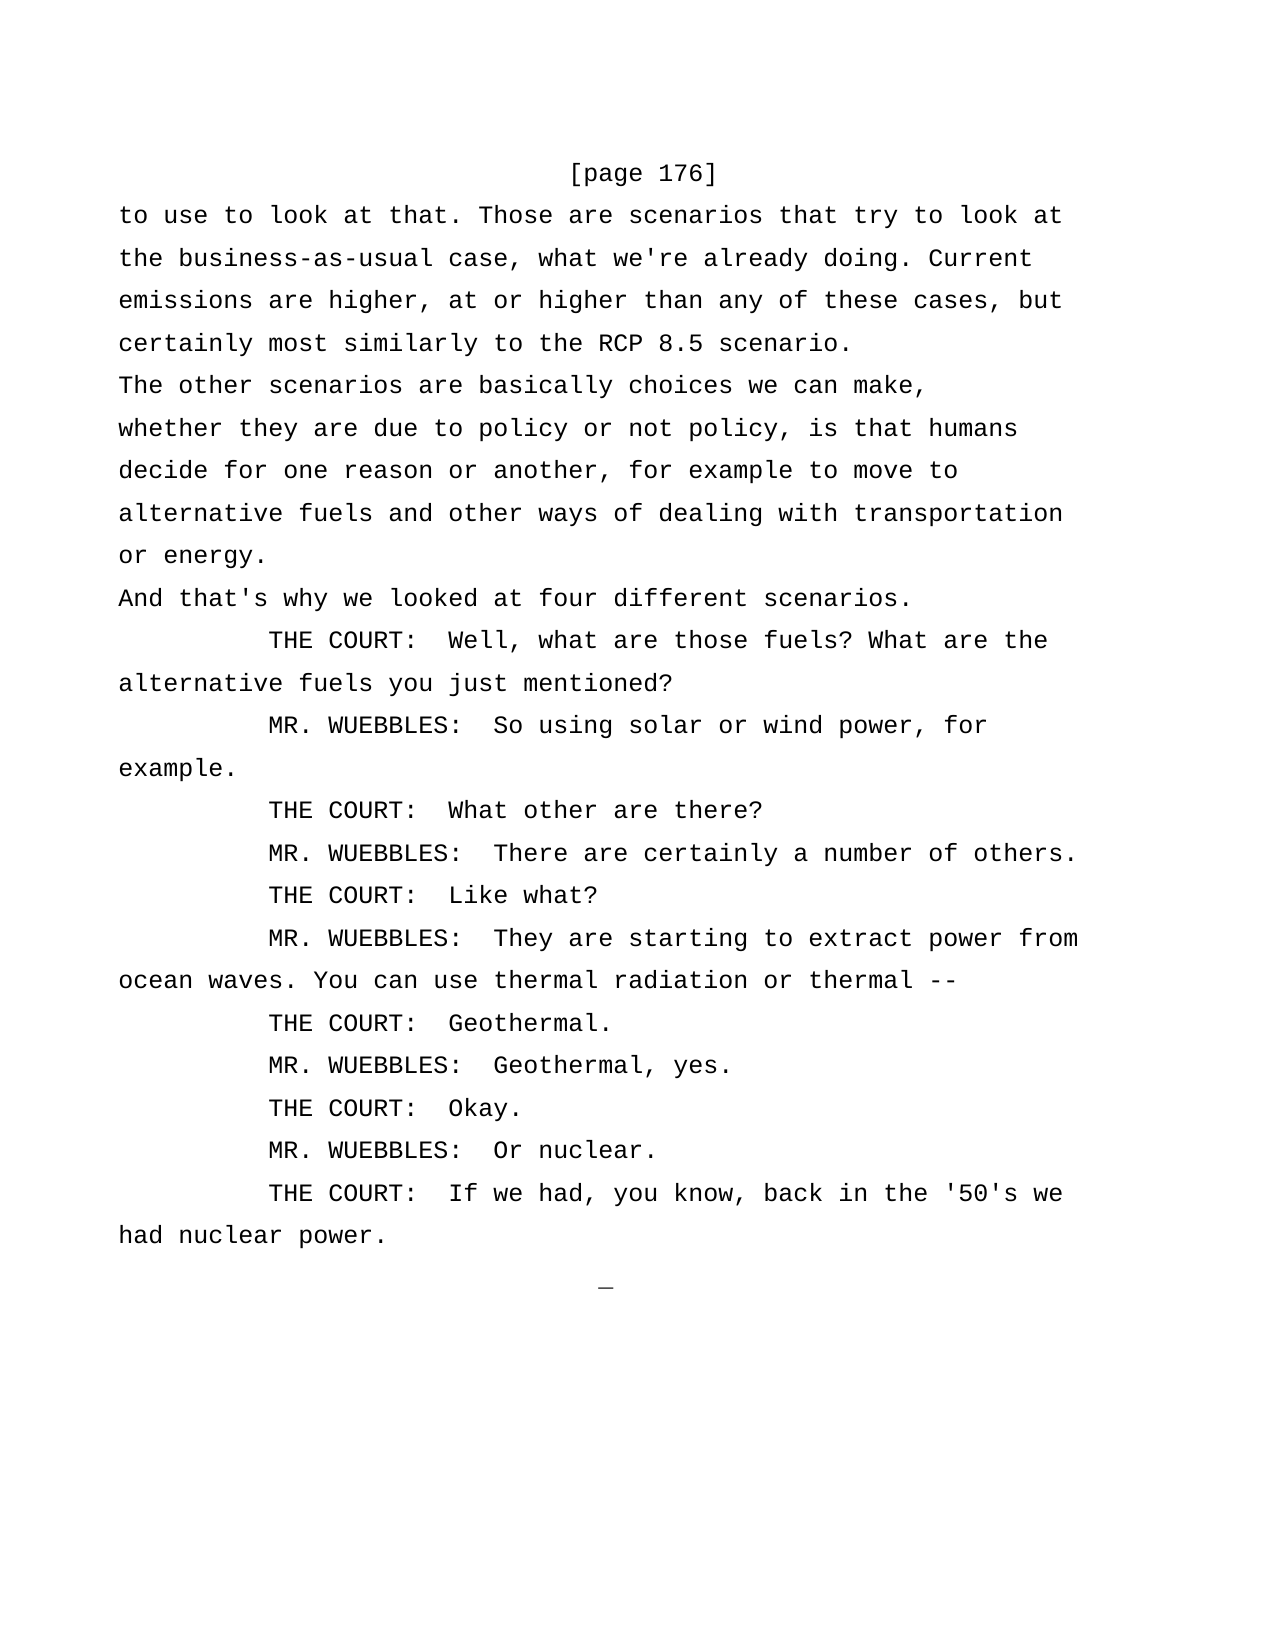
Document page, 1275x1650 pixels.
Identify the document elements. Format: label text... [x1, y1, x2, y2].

text certainly most similarly to the RCP 8.5 scenario. [118, 331, 1157, 359]
text MR. WUEBBLES: Geothermal, yes. [118, 1053, 1157, 1081]
text the business-as-usual case, what we're already doing. Current [118, 246, 1157, 274]
text THE COURT: Geothermal. [118, 1011, 1157, 1039]
text decide for one reason or another, for example to move to [118, 458, 1157, 486]
text THE COURT: Like what? [118, 883, 1157, 911]
text THE COURT: Okay. [118, 1096, 1157, 1124]
text THE COURT: What other are there? [118, 798, 1157, 826]
text or energy. [118, 543, 1157, 571]
text had nuclear power. [118, 1223, 1157, 1251]
text example. [118, 756, 1157, 784]
text MR. WUEBBLES: So using solar or wind power, for [118, 713, 1157, 741]
text MR. WUEBBLES: Or nuclear. [118, 1138, 1157, 1166]
text MR. WUEBBLES: There are certainly a number of others. [118, 841, 1157, 869]
text whether they are due to policy or not policy, is that humans [118, 416, 1157, 444]
text emissions are higher, at or higher than any of these cases, but [118, 288, 1157, 316]
text ocean waves. You can use thermal radiation or thermal -- [118, 968, 1157, 996]
text [page 176] [118, 161, 1157, 189]
text MR. WUEBBLES: They are starting to extract power from [118, 926, 1157, 954]
text alternative fuels and other ways of dealing with transportation [118, 501, 1157, 529]
text to use to look at that. Those are scenarios that try to look at [118, 203, 1157, 231]
text THE COURT: If we had, you know, back in the '50's we [118, 1181, 1157, 1209]
text The other scenarios are basically choices we can make, [118, 373, 1157, 401]
text And that's why we looked at four different scenarios. [118, 586, 1157, 614]
text _ [118, 1266, 1157, 1294]
text alternative fuels you just mentioned? [118, 671, 1157, 699]
text THE COURT: Well, what are those fuels? What are the [118, 628, 1157, 656]
